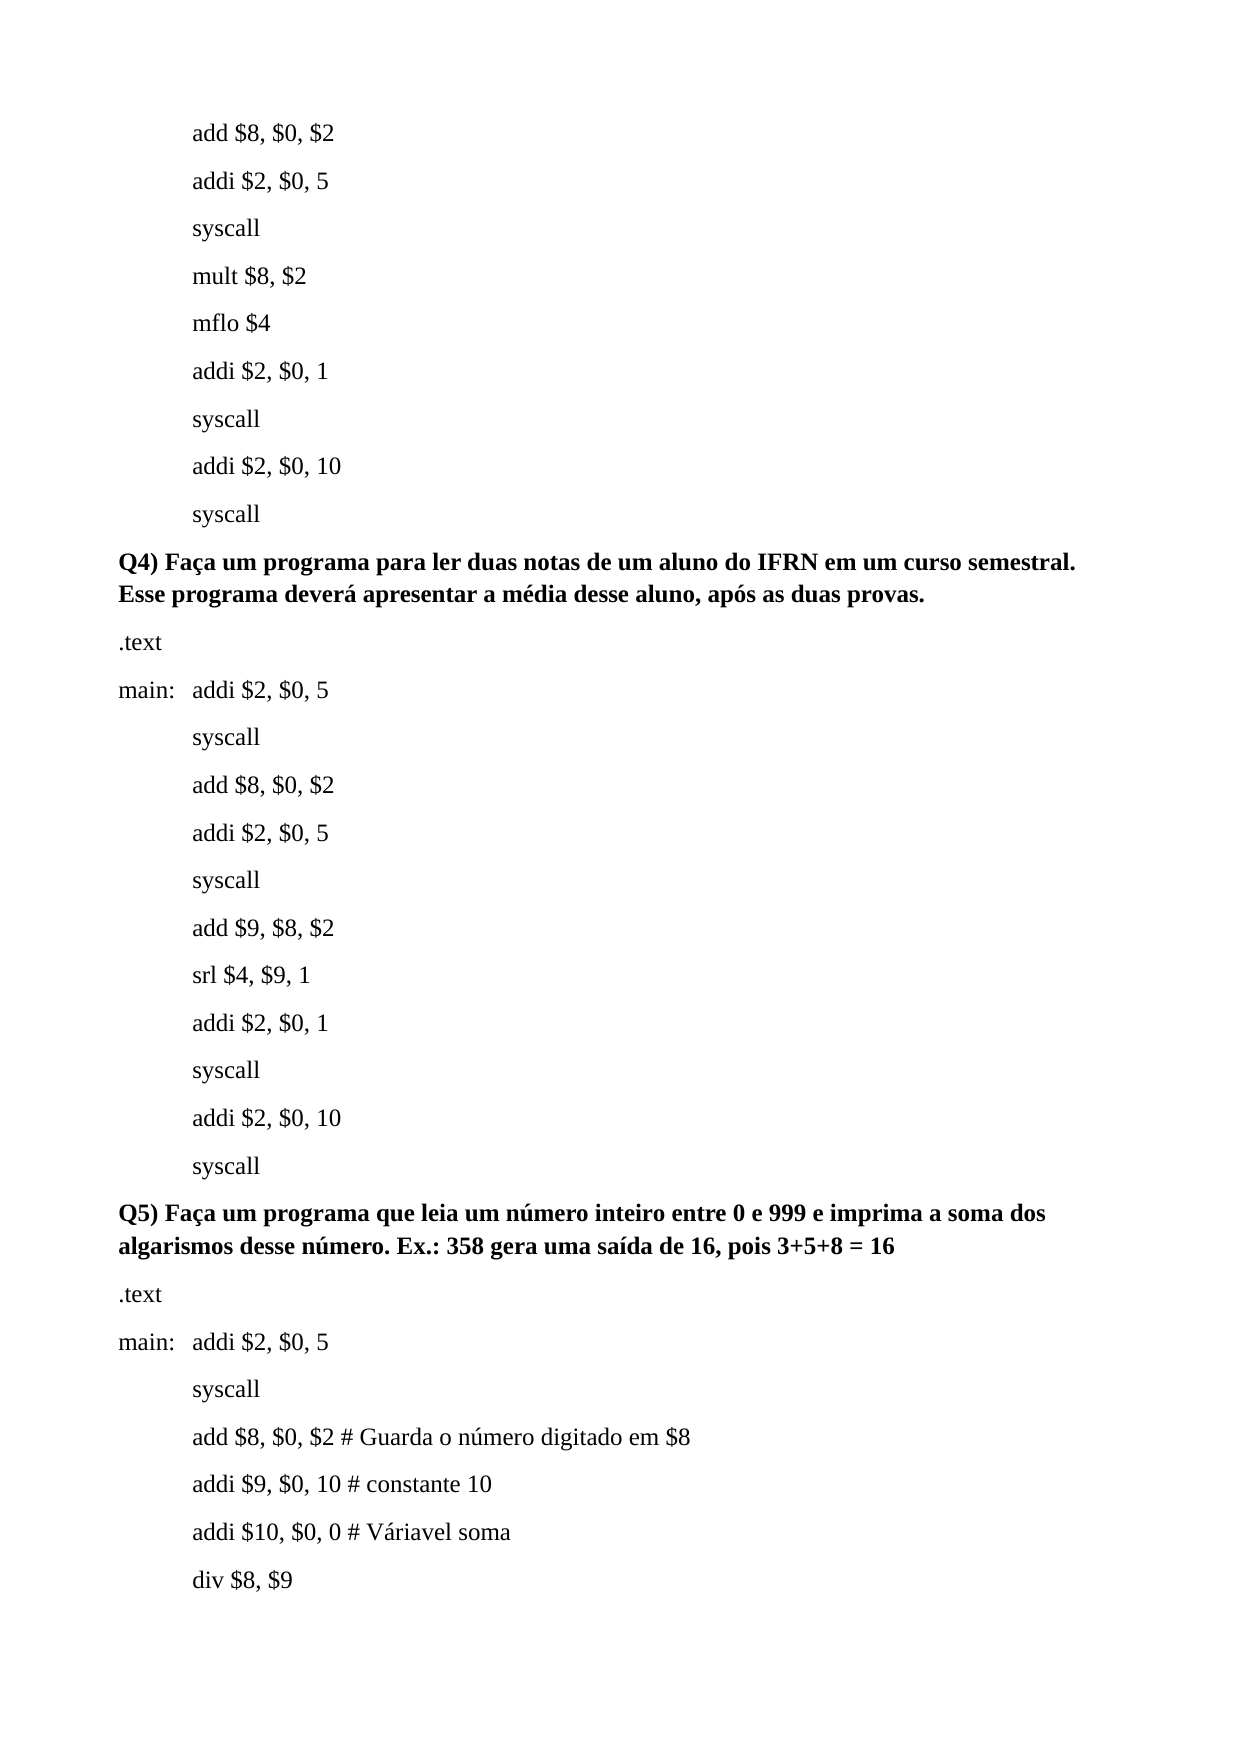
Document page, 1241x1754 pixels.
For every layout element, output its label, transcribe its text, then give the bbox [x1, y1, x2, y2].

text main: addi $2, $0, 5 [118, 1327, 1122, 1355]
text addi $2, $0, 5 [118, 818, 1122, 846]
text syscall [118, 722, 1122, 751]
text syscall [118, 499, 1122, 528]
text add $8, $0, $2 # Guarda o número digitado em $8 [118, 1422, 1122, 1451]
text add $8, $0, $2 [118, 770, 1122, 799]
text addi $2, $0, 5 [118, 166, 1122, 194]
text syscall [118, 404, 1122, 432]
text addi $2, $0, 1 [118, 356, 1122, 385]
text addi $2, $0, 1 [118, 1008, 1122, 1037]
text syscall [118, 1056, 1122, 1084]
text addi $9, $0, 10 # constante 10 [118, 1469, 1122, 1498]
text syscall [118, 1374, 1122, 1403]
text Q4) Faça um programa para ler duas notas de um aluno do IFRN em um curso semestral. Esse programa deverá apresentar a média desse aluno, após as duas provas. [118, 547, 1122, 608]
text srl $4, $9, 1 [118, 960, 1122, 989]
text Q5) Faça um programa que leia um número inteiro entre 0 e 999 e imprima a soma dos algarismos desse número. Ex.: 358 gera uma saída de 16, pois 3+5+8 = 16 [118, 1198, 1122, 1260]
text addi $10, $0, 0 # Váriavel soma [118, 1517, 1122, 1546]
text syscall [118, 1151, 1122, 1179]
text div $8, $9 [118, 1565, 1122, 1593]
text mflo $4 [118, 308, 1122, 337]
text .text [118, 1279, 1122, 1308]
text main: addi $2, $0, 5 [118, 675, 1122, 703]
text .text [118, 627, 1122, 656]
text addi $2, $0, 10 [118, 1103, 1122, 1132]
text addi $2, $0, 10 [118, 451, 1122, 480]
text syscall [118, 213, 1122, 242]
text mult $8, $2 [118, 261, 1122, 290]
text add $8, $0, $2 [118, 118, 1122, 147]
text syscall [118, 865, 1122, 894]
text add $9, $8, $2 [118, 913, 1122, 942]
